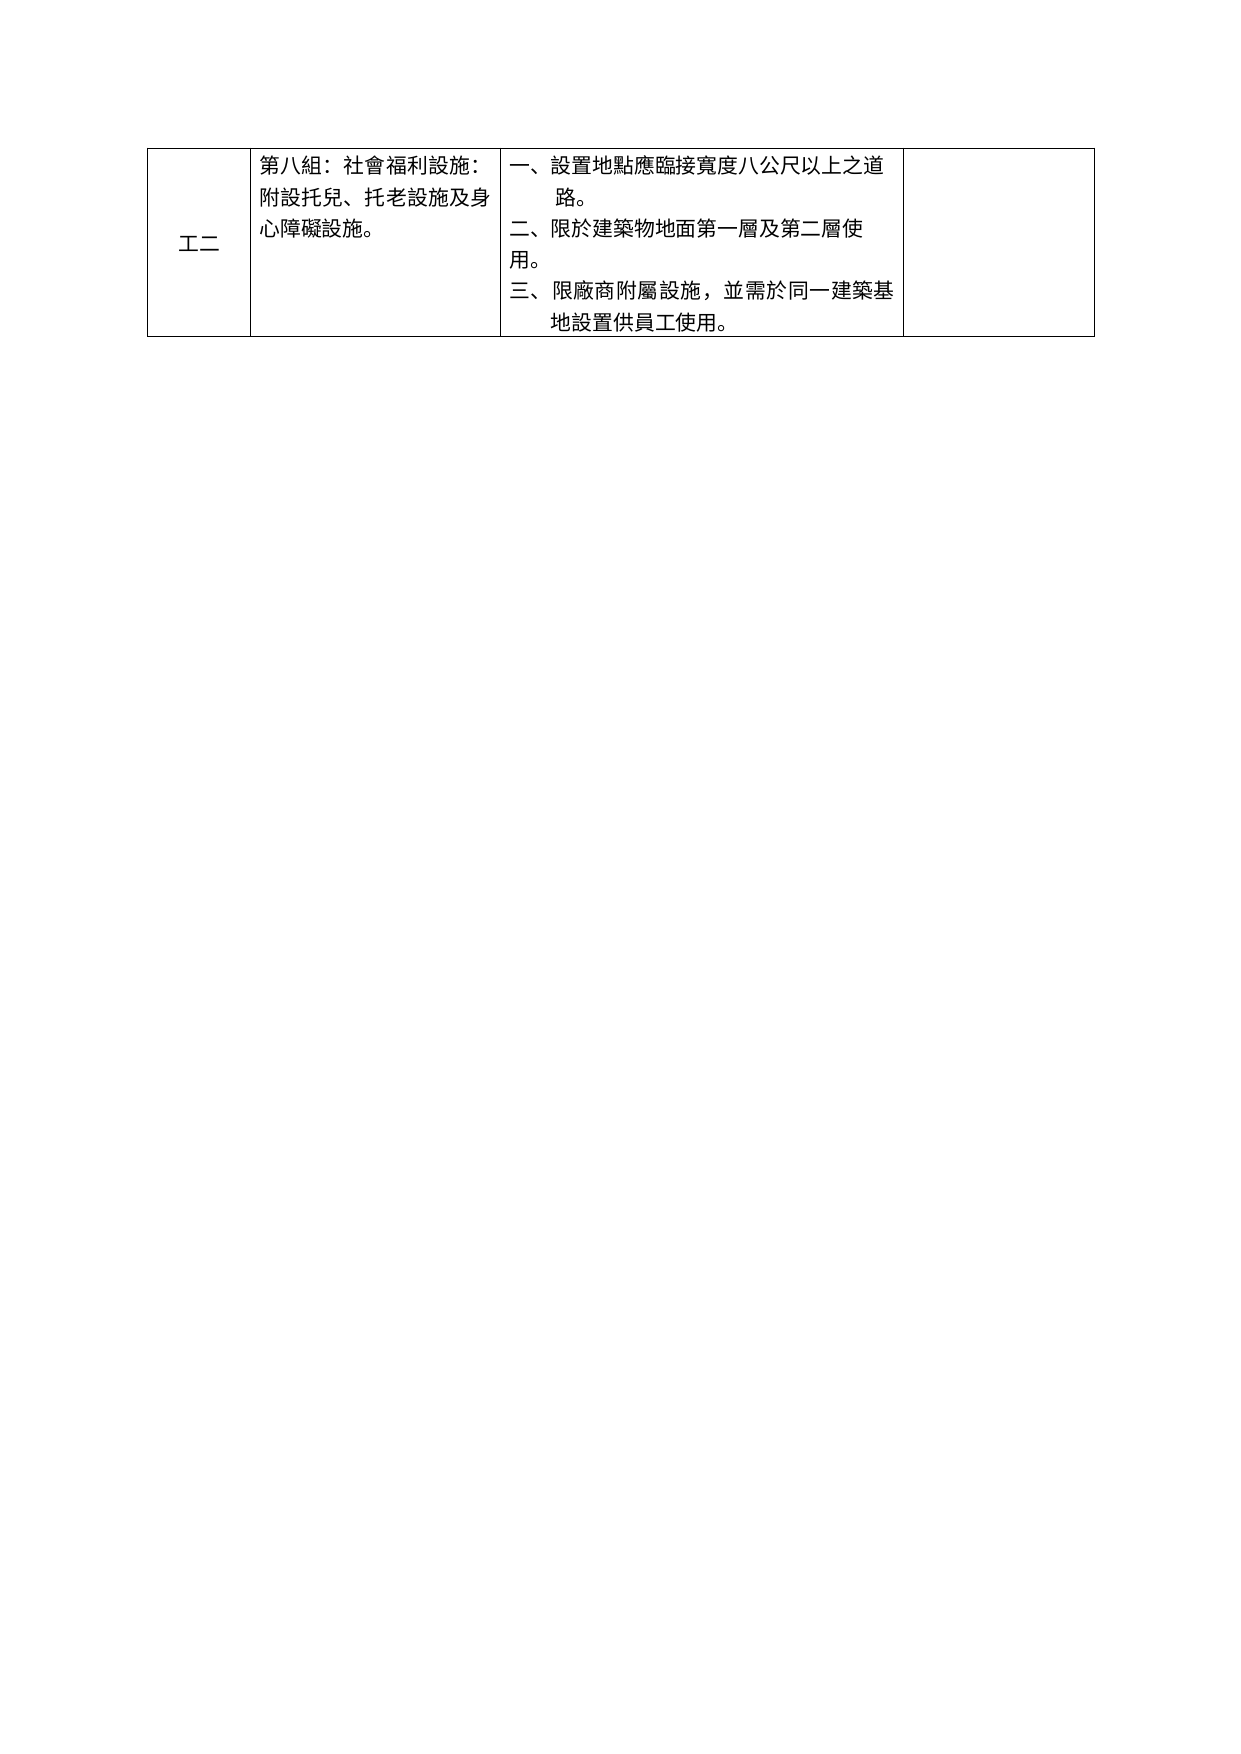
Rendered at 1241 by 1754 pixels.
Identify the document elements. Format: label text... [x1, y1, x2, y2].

table_cell [904, 149, 1094, 336]
table_cell 工二 [148, 149, 250, 336]
table_cell 一、設置地點應臨接寬度八公尺以上之道路。 二、限於建築物地面第一層及第二層使用。 三、限廠商附屬設施，並需於同一建築基地設置供員工使用。 [501, 149, 903, 336]
table_cell 第八組：社會福利設施：附設托兒、托老設施及身心障礙設施。 [251, 149, 500, 336]
